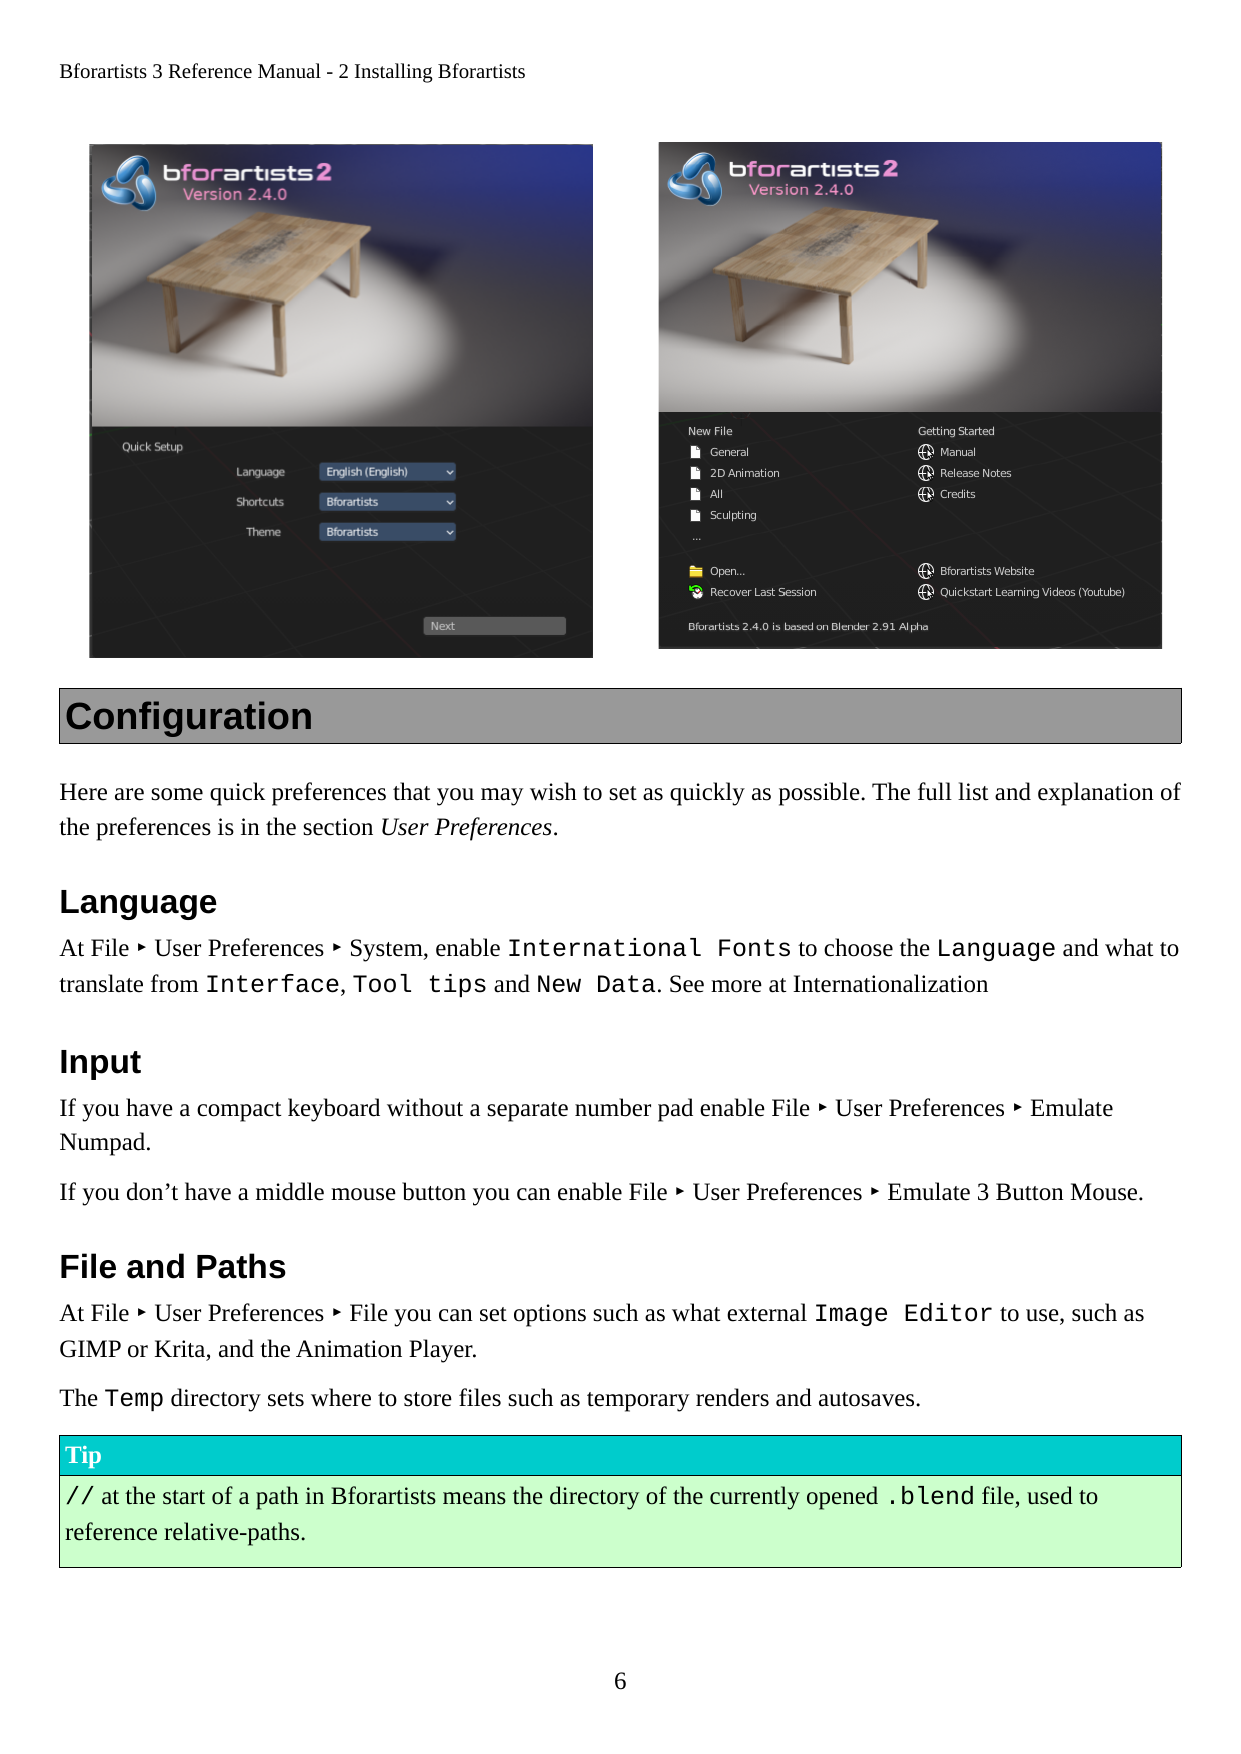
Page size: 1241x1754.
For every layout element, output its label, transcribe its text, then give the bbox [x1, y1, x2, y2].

picture [658, 142, 1163, 649]
subtitle Input [59, 1042, 1181, 1081]
table_cell // at the start of a path in Bforartists means the directory of the currently opened .blend file, used to reference relative-paths. [60, 1476, 1181, 1567]
table_header Configuration [60, 689, 1181, 743]
table_header Tip [60, 1436, 1181, 1475]
subtitle File and Paths [59, 1246, 1181, 1285]
text The Temp directory sets where to store files such as temporary renders and autosaves. [59, 1383, 1181, 1414]
text Here are some quick preferences that you may wish to set as quickly as possible. The full list and explanation of the preferences is in the section User Preferences. [59, 744, 1181, 841]
subtitle Language [59, 882, 1181, 920]
text At File ‣ User Preferences ‣ File you can set options such as what external Image Editor to use, such as GIMP or Krita, and the Animation Player. [59, 1298, 1181, 1363]
text If you don’t have a middle mouse button you can enable File ‣ User Preferences ‣ Emulate 3 Button Mouse. [59, 1177, 1181, 1205]
picture [89, 144, 593, 658]
text At File ‣ User Preferences ‣ System, enable International Fonts to choose the Language and what to translate from Interface, Tool tips and New Data. See more at Internationalization [59, 933, 1181, 1000]
text If you have a compact keyboard without a separate number pad enable File ‣ User Preferences ‣ Emulate Numpad. [59, 1093, 1181, 1156]
